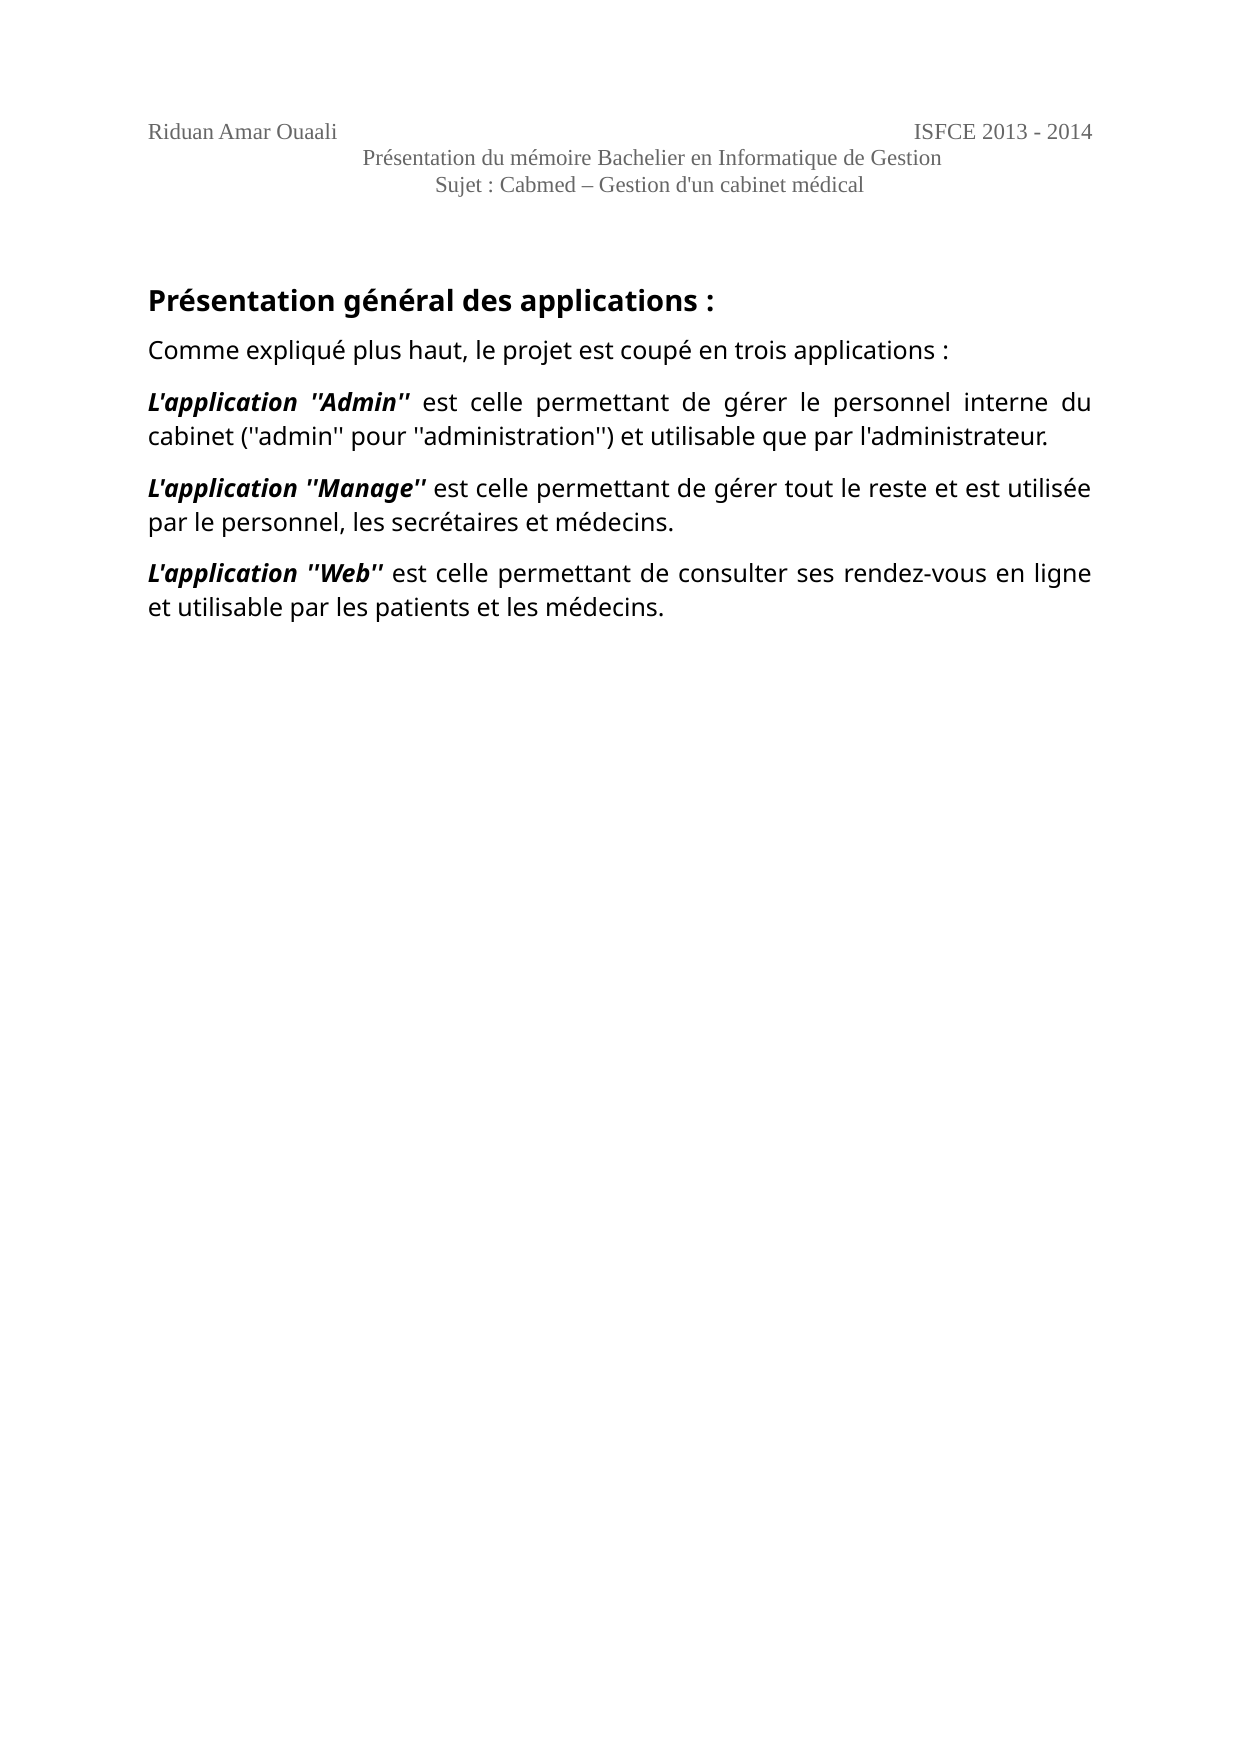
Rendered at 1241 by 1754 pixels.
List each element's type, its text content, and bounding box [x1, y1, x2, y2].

text L'application ''Admin'' est celle permettant de gérer le personnel interne du cabinet (''admin'' pour ''administration'') et utilisable que par l'administrateur. [148, 384, 1093, 452]
subtitle Présentation général des applications : [148, 280, 1093, 320]
text Comme expliqué plus haut, le projet est coupé en trois applications : [148, 333, 1093, 367]
text L'application ''Manage'' est celle permettant de gérer tout le reste et est utilisée par le personnel, les secrétaires et médecins. [148, 470, 1093, 538]
text L'application ''Web'' est celle permettant de consulter ses rendez-vous en ligne et utilisable par les patients et les médecins. [148, 556, 1093, 624]
